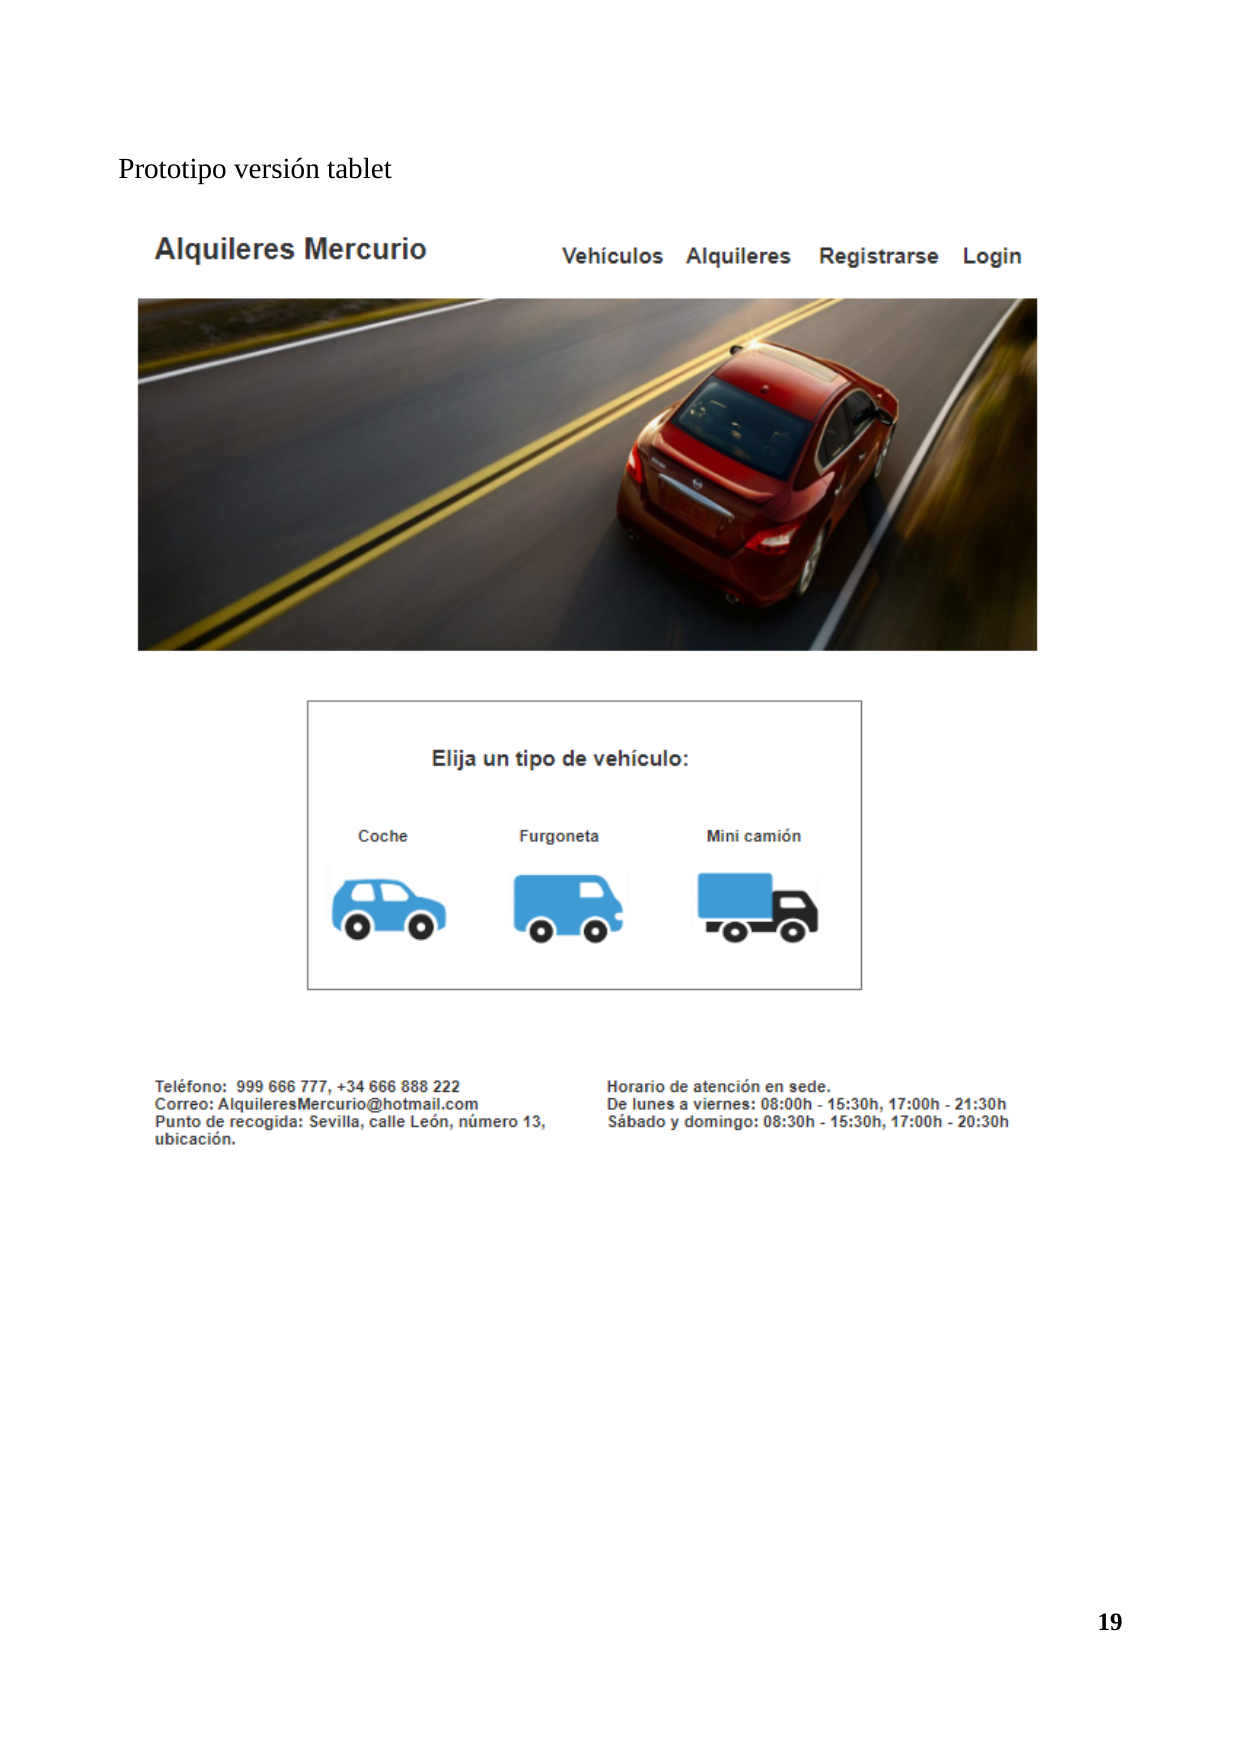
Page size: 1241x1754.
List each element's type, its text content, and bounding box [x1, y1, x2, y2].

picture [128, 220, 1049, 1171]
text Prototipo versión tablet [118, 152, 1122, 185]
